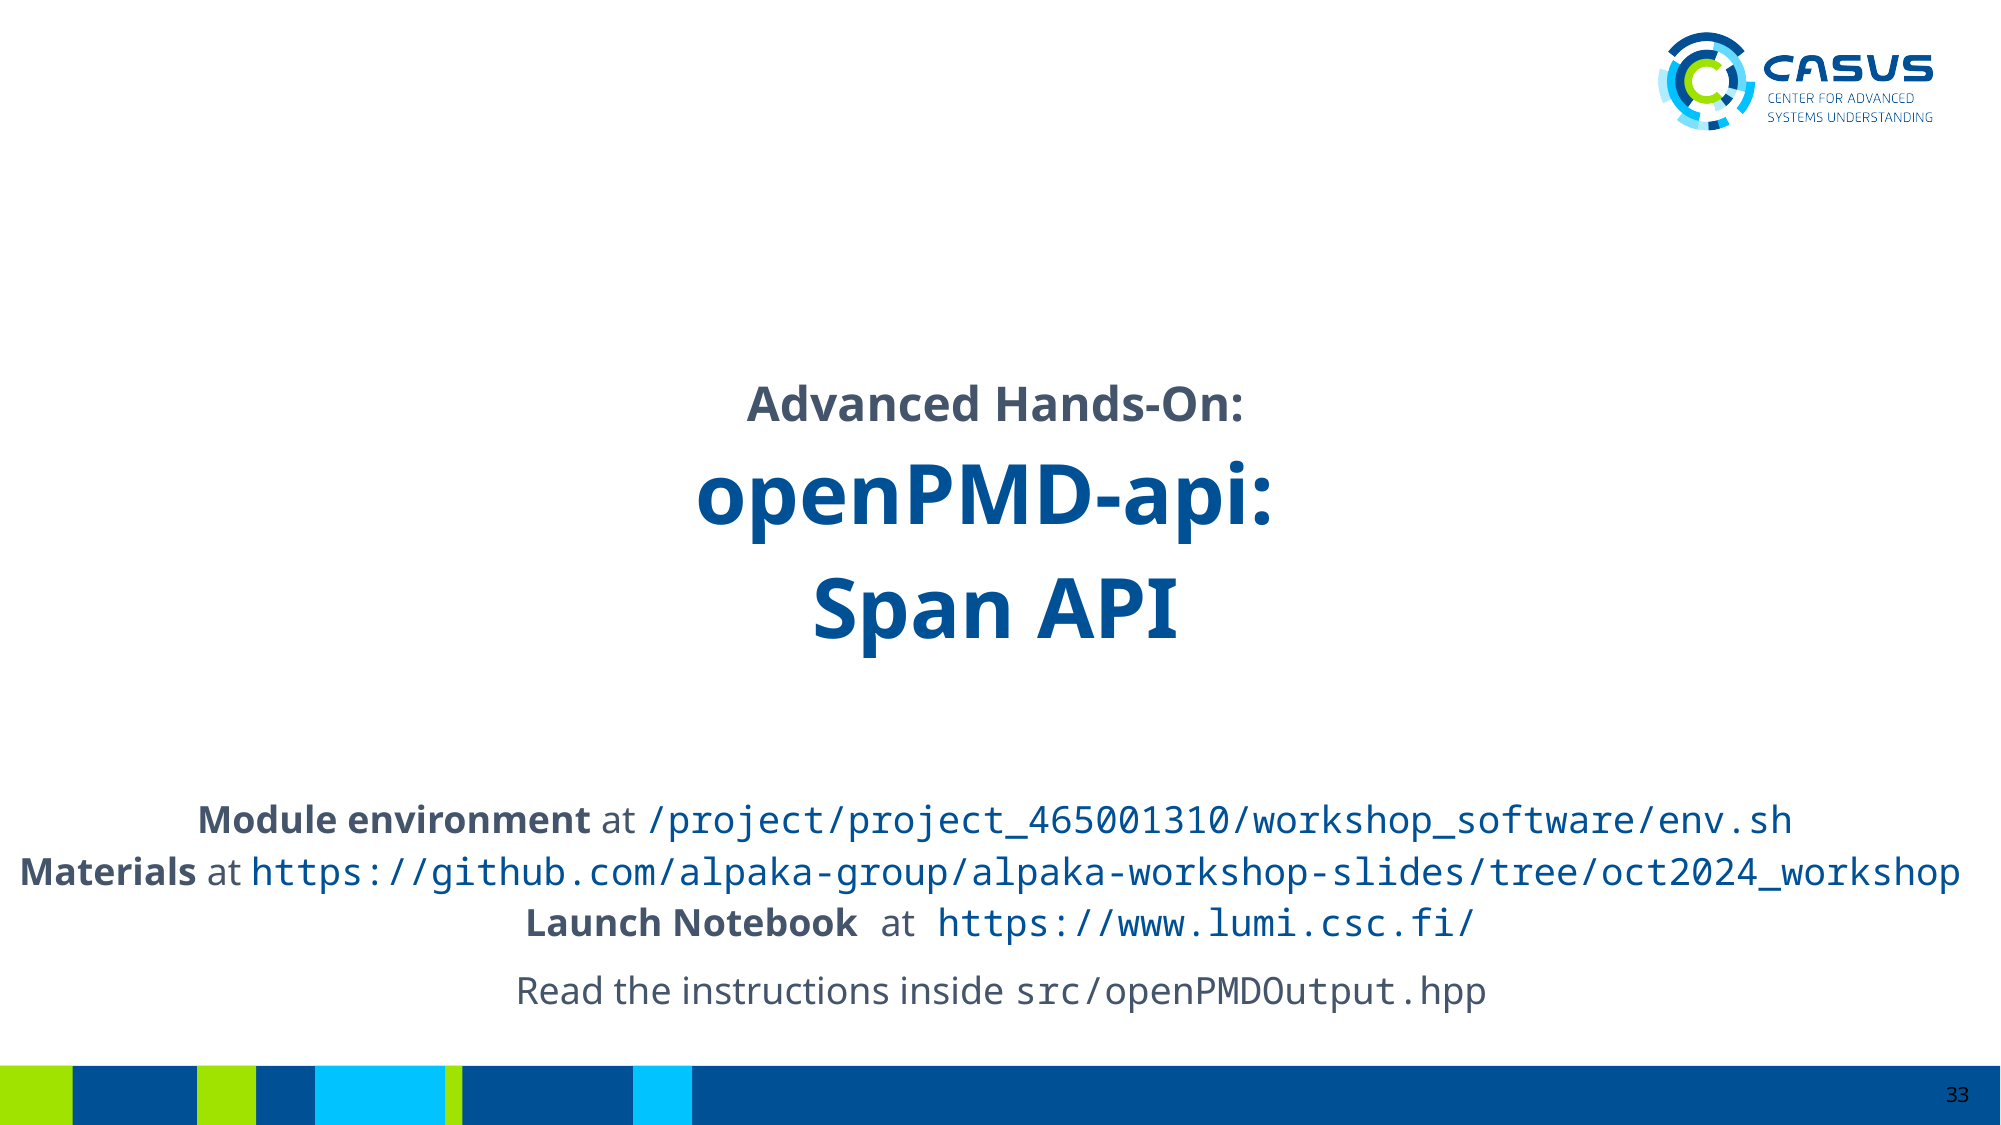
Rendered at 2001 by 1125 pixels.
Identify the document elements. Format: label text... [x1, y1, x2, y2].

picture [1658, 32, 1933, 131]
text_box Module environment at /project/project_465001310/workshop_software/env.sh Materials at https://github.com/alpaka-group/alpaka-workshop-slides/tree/oct2024_workshop Launch Notebook at https://www.lumi.csc.fi/ Read the instructions inside src/openPMDOutput.hpp [4, 794, 1999, 1067]
title Advanced Hands-On: openPMD-api: Span API [219, 370, 1773, 663]
